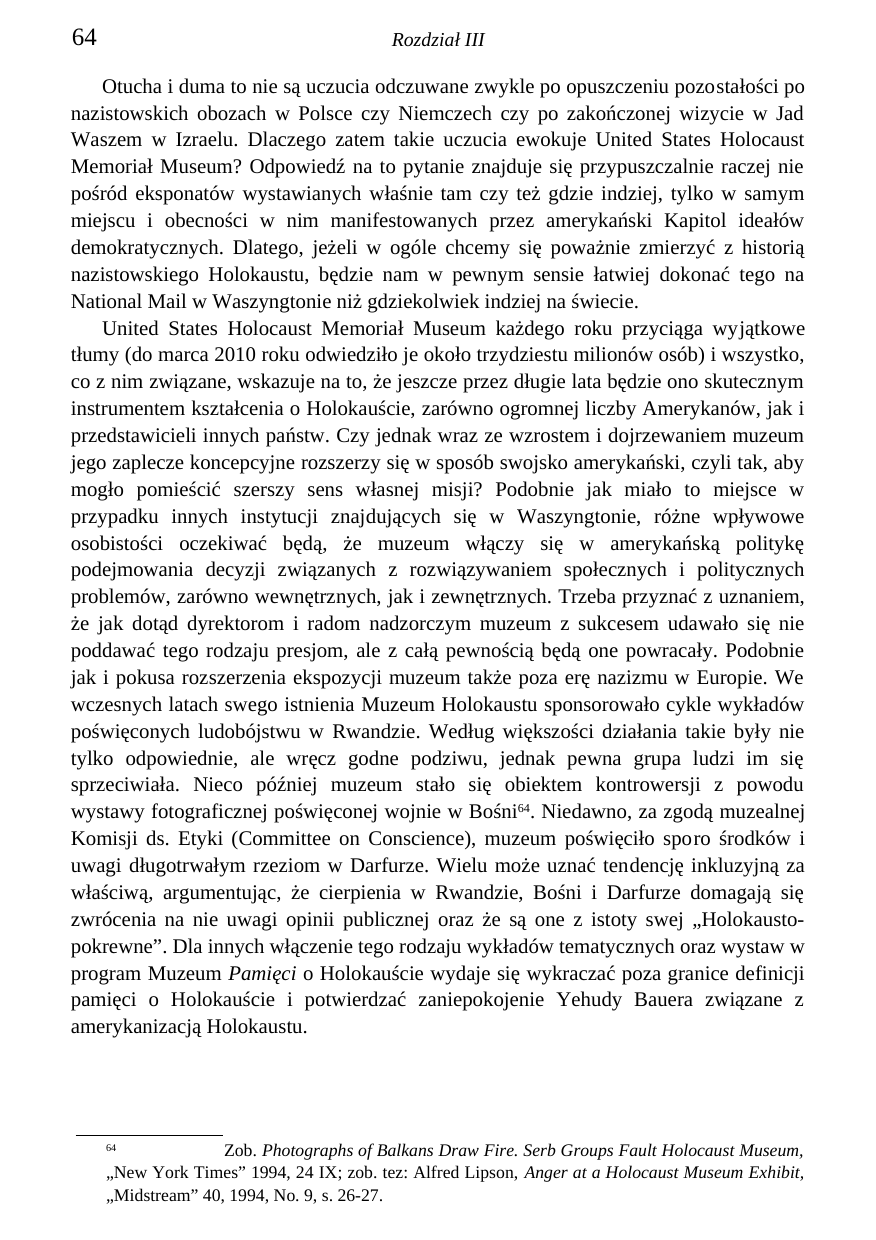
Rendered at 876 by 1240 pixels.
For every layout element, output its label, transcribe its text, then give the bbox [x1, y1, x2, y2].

text 64 [72, 22, 103, 51]
text 64 Zob. Photographs of Balkans Draw Fire. Serb Groups Fault Holocaust Museum, „New York Times” 1994, 24 IX; zob. tez: Alfred Lipson, Anger at a Holocaust Museum Exhibit, „Mid­stream” 40, 1994, No. 9, s. 26-27. [106, 1139, 804, 1205]
text Otucha i duma to nie są uczucia odczuwane zwykle po opuszczeniu pozo­stałości po nazistowskich obozach w Polsce czy Niemczech czy po zakończonej wizycie w Jad Waszem w Izraelu. Dlaczego zatem takie uczucia ewokuje United States Holocaust Memoriał Museum? Odpowiedź na to pytanie znajduje się przypuszczalnie raczej nie pośród eksponatów wystawianych właśnie tam czy też gdzie indziej, tylko w samym miejscu i obecności w nim manifestowanych przez amerykański Kapitol ideałów demokratycznych. Dlatego, jeżeli w ogó­le chcemy się poważnie zmierzyć z historią nazistowskiego Holokaustu, będzie nam w pewnym sensie łatwiej dokonać tego na National Mail w Waszyngtonie niż gdziekolwiek indziej na świecie. [71, 74, 805, 313]
text Rozdział III [385, 28, 493, 50]
text United States Holocaust Memoriał Museum każdego roku przyciąga wy­jątkowe tłumy (do marca 2010 roku odwiedziło je około trzydziestu milionów osób) i wszystko, co z nim związane, wskazuje na to, że jeszcze przez długie lata będzie ono skutecznym instrumentem kształcenia o Holokauście, zarówno ogromnej liczby Amerykanów, jak i przedstawicieli innych państw. Czy jednak wraz ze wzrostem i dojrzewaniem muzeum jego zaplecze koncepcyjne rozszerzy się w sposób swojsko amerykański, czyli tak, aby mogło pomieścić szerszy sens własnej misji? Podobnie jak miało to miejsce w przypadku innych instytucji znaj­dujących się w Waszyngtonie, różne wpływowe osobistości oczekiwać będą, że muzeum włączy się w amerykańską politykę podejmowania decyzji związanych z rozwiązywaniem społecznych i politycznych problemów, zarówno wewnętrz­nych, jak i zewnętrznych. Trzeba przyznać z uznaniem, że jak dotąd dyrektorom i radom nadzorczym muzeum z sukcesem udawało się nie poddawać tego rodza­ju presjom, ale z całą pewnością będą one powracały. Podobnie jak i pokusa roz­szerzenia ekspozycji muzeum także poza erę nazizmu w Europie. We wczesnych latach swego istnienia Muzeum Holokaustu sponsorowało cykle wykładów po­święconych ludobójstwu w Rwandzie. Według większości działania takie były nie tylko odpowiednie, ale wręcz godne podziwu, jednak pewna grupa ludzi im się sprzeciwiała. Nieco później muzeum stało się obiektem kontrowersji z powodu wystawy fotograficznej poświęconej wojnie w Bośni64. Niedawno, za zgodą mu­zealnej Komisji ds. Etyki (Committee on Conscience), muzeum poświęciło spo­ro środków i uwagi długotrwałym rzeziom w Darfurze. Wielu może uznać ten­dencję inkluzyjną za właściwą, argumentując, że cierpienia w Rwandzie, Bośni i Darfurze domagają się zwrócenia na nie uwagi opinii publicznej oraz że są one z istoty swej „Holokausto-pokrewne”. Dla innych włączenie tego rodzaju wy­kładów tematycznych oraz wystaw w program Muzeum Pamięci o Holokauście wydaje się wykraczać poza granice definicji pamięci o Holokauście i potwierdzać zaniepokojenie Yehudy Bauera związane z amerykanizacją Holokaustu. [71, 316, 805, 1038]
